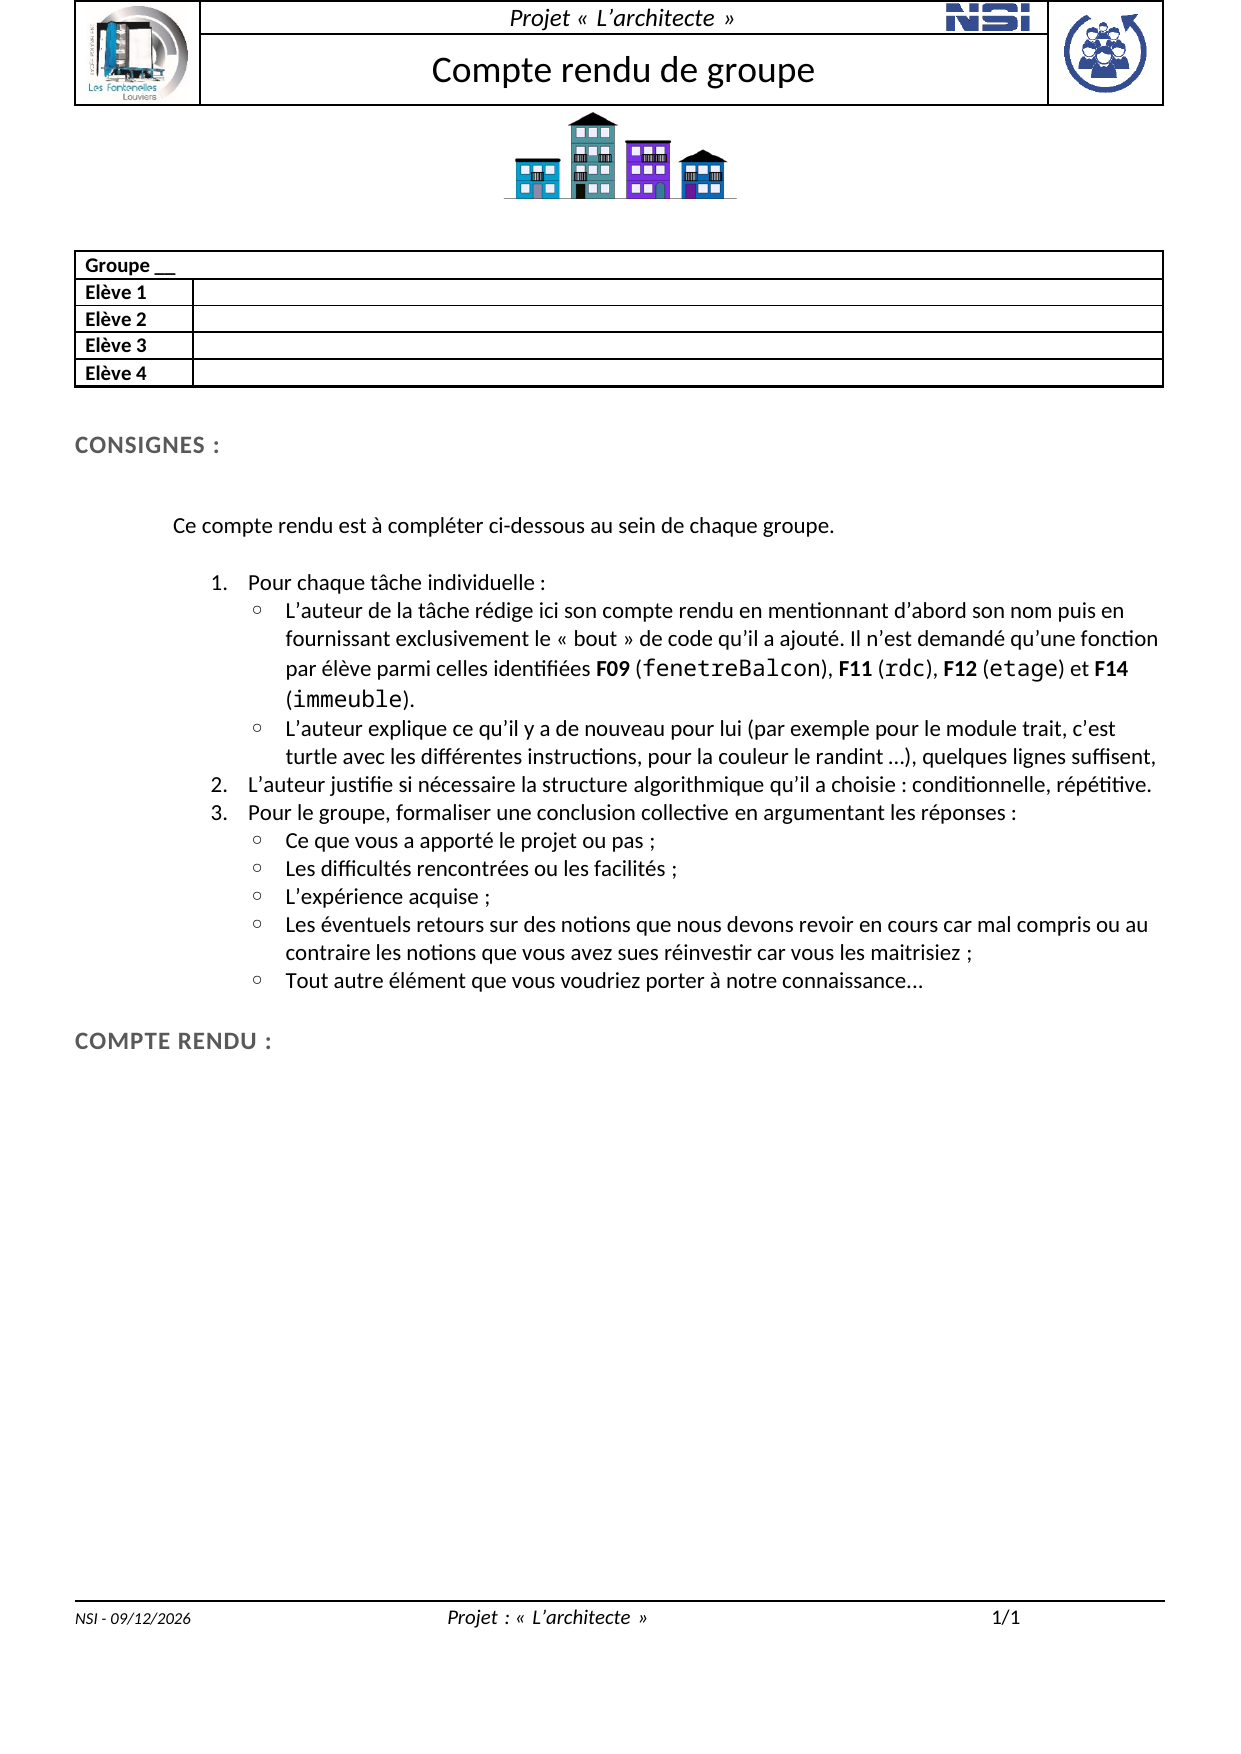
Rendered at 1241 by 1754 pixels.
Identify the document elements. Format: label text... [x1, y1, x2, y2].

table_cell Elève 4 [76, 360, 192, 385]
list Pour le groupe, formaliser une conclusion collective en argumentant les réponses : [210, 798, 1165, 826]
table_cell Elève 2 [76, 306, 192, 331]
list L’auteur de la tâche rédige ici son compte rendu en mentionnant d’abord son nom puis en fournissant exclusivement le « bout » de code qu’il a ajouté. Il n’est demandé qu’une fonction par élève parmi celles identifiées F09 (fenetreBalcon), F11 (rdc), F12 (etage) et F14 (immeuble). [248, 596, 1165, 714]
text Compte rendu : [75, 1025, 1165, 1056]
table_header Groupe __ [76, 252, 1162, 277]
text Ce compte rendu est à compléter ci-dessous au sein de chaque groupe. [173, 512, 1165, 540]
list Pour chaque tâche individuelle : [210, 568, 1165, 596]
list Tout autre élément que vous voudriez porter à notre connaissance... [248, 966, 1165, 994]
table_cell [194, 360, 1162, 385]
text Consignes : [75, 429, 1165, 459]
table_cell Elève 3 [76, 333, 192, 358]
table_cell Compte rendu de groupe [201, 35, 1047, 104]
list Les éventuels retours sur des notions que nous devons revoir en cours car mal compris ou au contraire les notions que vous avez sues réinvestir car vous les maitrisiez ; [248, 910, 1165, 966]
table_cell [194, 280, 1162, 305]
table_header [76, 2, 86, 104]
list Les difficultés rencontrées ou les facilités ; [248, 854, 1165, 882]
table_header [1049, 2, 1162, 104]
table_cell [194, 333, 1162, 358]
table_header Projet « L’architecte » [201, 2, 1047, 33]
list Ce que vous a apporté le projet ou pas ; [248, 826, 1165, 854]
table_cell Elève 1 [76, 280, 192, 305]
list L’auteur justifie si nécessaire la structure algorithmique qu’il a choisie : conditionnelle, répétitive. [210, 770, 1165, 798]
table_cell [194, 306, 1162, 331]
list L’auteur explique ce qu’il y a de nouveau pour lui (par exemple pour le module trait, c’est turtle avec les différentes instructions, pour la couleur le randint …), quelques lignes suffisent, [248, 714, 1165, 770]
list L’expérience acquise ; [248, 882, 1165, 910]
table_header [189, 2, 199, 104]
